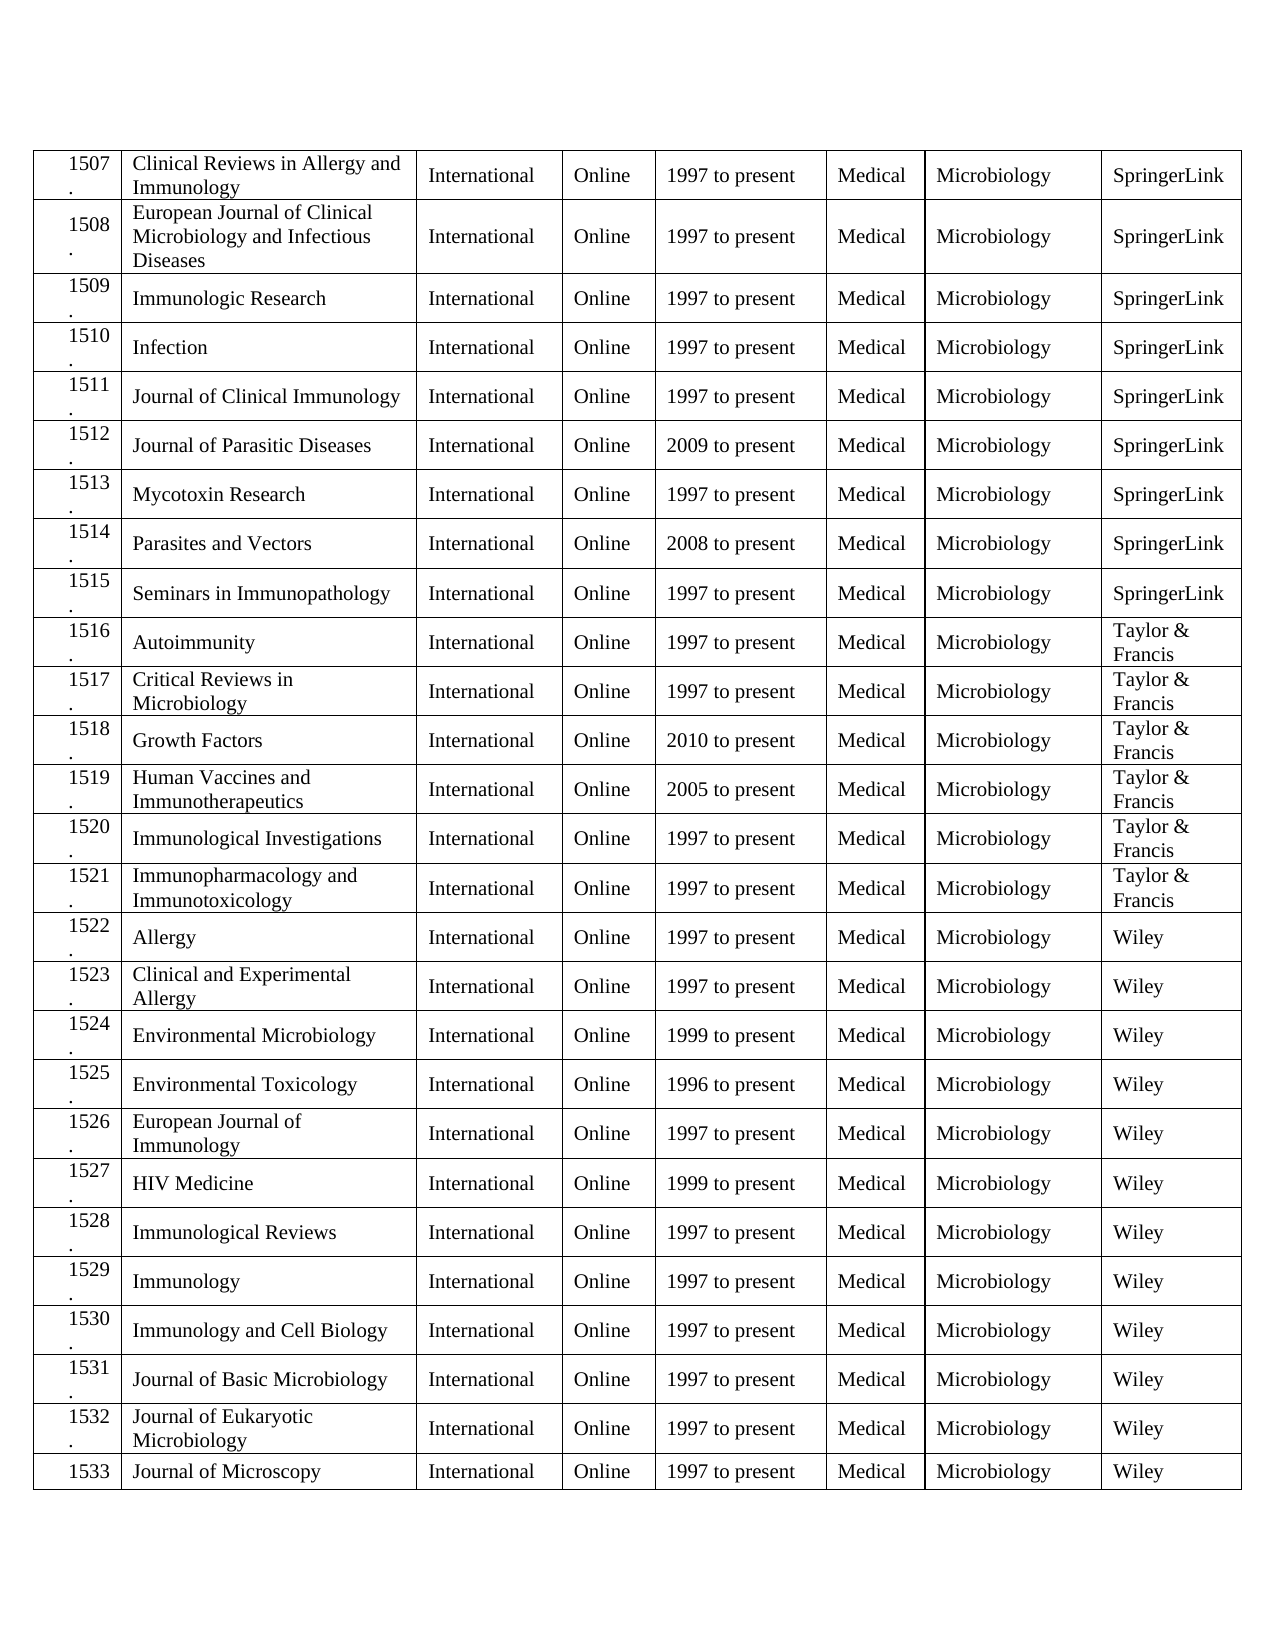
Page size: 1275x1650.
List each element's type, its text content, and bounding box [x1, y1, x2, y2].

table_cell Microbiology [926, 323, 1101, 371]
table_cell International [417, 765, 562, 813]
table_cell Wiley [1102, 1159, 1241, 1207]
table_cell International [417, 1306, 562, 1354]
table_cell 1999 to present [656, 1159, 826, 1207]
table_cell Microbiology [926, 274, 1101, 322]
table_cell Immunological Investigations [122, 814, 416, 862]
table_cell Microbiology [926, 1011, 1101, 1059]
table_cell International [417, 1454, 562, 1489]
table_cell Microbiology [926, 962, 1101, 1010]
table_cell 1997 to present [656, 200, 826, 272]
table_cell 1997 to present [656, 814, 826, 862]
table_cell Journal of Microscopy [122, 1454, 416, 1489]
table_cell 1997 to present [656, 1355, 826, 1403]
table_cell [34, 1306, 121, 1354]
table_cell Environmental Microbiology [122, 1011, 416, 1059]
table_cell Wiley [1102, 1060, 1241, 1108]
table_cell International [417, 519, 562, 567]
table_cell Online [563, 200, 655, 272]
table_cell Autoimmunity [122, 618, 416, 666]
table_cell Online [563, 470, 655, 518]
table_cell Microbiology [926, 864, 1101, 912]
table_cell [34, 667, 121, 715]
table_cell Medical [827, 1109, 924, 1157]
table_cell 1997 to present [656, 274, 826, 322]
table_cell Online [563, 1355, 655, 1403]
table_cell 1997 to present [656, 1109, 826, 1157]
table_cell Journal of Eukaryotic Microbiology [122, 1404, 416, 1452]
table_cell Medical [827, 1159, 924, 1207]
table_cell Taylor & Francis [1102, 716, 1241, 764]
table_cell Microbiology [926, 1257, 1101, 1305]
table_cell Medical [827, 151, 924, 199]
table_cell Online [563, 913, 655, 961]
table_cell 1996 to present [656, 1060, 826, 1108]
table_cell SpringerLink [1102, 274, 1241, 322]
table_cell Immunological Reviews [122, 1208, 416, 1256]
table_cell Wiley [1102, 1109, 1241, 1157]
table_cell Online [563, 864, 655, 912]
table_cell International [417, 151, 562, 199]
table_cell Microbiology [926, 372, 1101, 420]
table_cell Wiley [1102, 913, 1241, 961]
table_cell Microbiology [926, 765, 1101, 813]
table_cell Wiley [1102, 1257, 1241, 1305]
table_cell 1997 to present [656, 913, 826, 961]
table_cell [34, 470, 121, 518]
table_cell Medical [827, 519, 924, 567]
table_cell Immunologic Research [122, 274, 416, 322]
table_cell [34, 519, 121, 567]
table_cell Wiley [1102, 1306, 1241, 1354]
table_cell Online [563, 814, 655, 862]
table_cell [34, 372, 121, 420]
table_cell Medical [827, 765, 924, 813]
table_cell International [417, 667, 562, 715]
table_cell 1997 to present [656, 1257, 826, 1305]
table_cell Microbiology [926, 151, 1101, 199]
table_cell Online [563, 1159, 655, 1207]
table_cell International [417, 323, 562, 371]
table_cell Online [563, 151, 655, 199]
table_cell Medical [827, 618, 924, 666]
table_cell Online [563, 1306, 655, 1354]
table_cell Medical [827, 962, 924, 1010]
table_cell Wiley [1102, 1208, 1241, 1256]
table_cell 1997 to present [656, 1208, 826, 1256]
table_cell Medical [827, 864, 924, 912]
table_cell [34, 814, 121, 862]
table_cell International [417, 814, 562, 862]
table_cell International [417, 913, 562, 961]
table_cell 1997 to present [656, 151, 826, 199]
table_cell Clinical and Experimental Allergy [122, 962, 416, 1010]
table_cell International [417, 1208, 562, 1256]
table_cell Immunology and Cell Biology [122, 1306, 416, 1354]
table_cell [34, 1159, 121, 1207]
table_cell Seminars in Immunopathology [122, 569, 416, 617]
table_cell 1997 to present [656, 372, 826, 420]
table_cell Microbiology [926, 814, 1101, 862]
table_cell International [417, 1011, 562, 1059]
table_cell International [417, 962, 562, 1010]
table_cell Medical [827, 421, 924, 469]
table_cell Microbiology [926, 470, 1101, 518]
table_cell Journal of Clinical Immunology [122, 372, 416, 420]
table_cell Microbiology [926, 1159, 1101, 1207]
table_cell Infection [122, 323, 416, 371]
table_cell 1997 to present [656, 323, 826, 371]
table_cell SpringerLink [1102, 200, 1241, 272]
table_cell [34, 864, 121, 912]
table_cell Wiley [1102, 1355, 1241, 1403]
table_cell [34, 716, 121, 764]
table_cell Medical [827, 1404, 924, 1452]
table_cell International [417, 1257, 562, 1305]
table_cell [34, 765, 121, 813]
table_cell Online [563, 569, 655, 617]
table_cell Environmental Toxicology [122, 1060, 416, 1108]
table_cell [34, 913, 121, 961]
table_cell International [417, 569, 562, 617]
table_cell SpringerLink [1102, 151, 1241, 199]
table_cell [34, 1404, 121, 1452]
table_cell SpringerLink [1102, 323, 1241, 371]
table_cell [34, 323, 121, 371]
table_cell Online [563, 274, 655, 322]
table_cell Clinical Reviews in Allergy and Immunology [122, 151, 416, 199]
table_cell 2008 to present [656, 519, 826, 567]
table_cell Critical Reviews in Microbiology [122, 667, 416, 715]
table_cell Allergy [122, 913, 416, 961]
table_cell [34, 1355, 121, 1403]
table_cell International [417, 200, 562, 272]
table_cell 1997 to present [656, 864, 826, 912]
table_cell Microbiology [926, 1060, 1101, 1108]
table_cell [34, 151, 121, 199]
table_cell Parasites and Vectors [122, 519, 416, 567]
table_cell International [417, 864, 562, 912]
table_cell Medical [827, 1011, 924, 1059]
table_cell Online [563, 1208, 655, 1256]
table_cell Online [563, 1257, 655, 1305]
table_cell Medical [827, 913, 924, 961]
table_cell 2009 to present [656, 421, 826, 469]
table_cell Immunology [122, 1257, 416, 1305]
table_cell Journal of Parasitic Diseases [122, 421, 416, 469]
table_cell Wiley [1102, 962, 1241, 1010]
table_cell International [417, 1355, 562, 1403]
table_cell SpringerLink [1102, 421, 1241, 469]
table_cell Microbiology [926, 1306, 1101, 1354]
table_cell Microbiology [926, 421, 1101, 469]
table_cell [34, 1454, 121, 1489]
table_cell [34, 274, 121, 322]
table_cell Immunopharmacology and Immunotoxicology [122, 864, 416, 912]
table_cell 1997 to present [656, 1306, 826, 1354]
table_cell 1997 to present [656, 667, 826, 715]
table_cell Taylor & Francis [1102, 765, 1241, 813]
table_cell Online [563, 1011, 655, 1059]
table_cell Microbiology [926, 519, 1101, 567]
table_cell Medical [827, 1257, 924, 1305]
table_cell Taylor & Francis [1102, 814, 1241, 862]
table_cell Online [563, 519, 655, 567]
table_cell SpringerLink [1102, 470, 1241, 518]
table_cell Human Vaccines and Immunotherapeutics [122, 765, 416, 813]
table_cell Growth Factors [122, 716, 416, 764]
table_cell Medical [827, 1355, 924, 1403]
table_cell Medical [827, 1306, 924, 1354]
table_cell Medical [827, 1060, 924, 1108]
table_cell European Journal of Immunology [122, 1109, 416, 1157]
table_cell Online [563, 667, 655, 715]
table_cell [34, 1208, 121, 1256]
table_cell SpringerLink [1102, 519, 1241, 567]
table_cell European Journal of Clinical Microbiology and Infectious Diseases [122, 200, 416, 272]
table_cell Microbiology [926, 1208, 1101, 1256]
table_cell Online [563, 1109, 655, 1157]
table_cell 2005 to present [656, 765, 826, 813]
table_cell [34, 569, 121, 617]
table_cell Microbiology [926, 716, 1101, 764]
table_cell SpringerLink [1102, 569, 1241, 617]
table_cell Medical [827, 1454, 924, 1489]
table_cell 1997 to present [656, 962, 826, 1010]
table_cell Wiley [1102, 1454, 1241, 1489]
table_cell Microbiology [926, 1355, 1101, 1403]
table_cell [34, 618, 121, 666]
table_cell Online [563, 618, 655, 666]
table_cell Medical [827, 323, 924, 371]
table_cell Wiley [1102, 1404, 1241, 1452]
table_cell International [417, 274, 562, 322]
table_cell Taylor & Francis [1102, 864, 1241, 912]
table_cell [34, 1257, 121, 1305]
table_cell HIV Medicine [122, 1159, 416, 1207]
table_cell [34, 1011, 121, 1059]
table_cell Online [563, 421, 655, 469]
table_cell 1997 to present [656, 1454, 826, 1489]
table_cell Taylor & Francis [1102, 618, 1241, 666]
table_cell Medical [827, 814, 924, 862]
table_cell Medical [827, 667, 924, 715]
table_cell International [417, 470, 562, 518]
table_cell [34, 962, 121, 1010]
table_cell Online [563, 765, 655, 813]
table_cell Journal of Basic Microbiology [122, 1355, 416, 1403]
table_cell Online [563, 962, 655, 1010]
table_cell Online [563, 372, 655, 420]
table_cell International [417, 372, 562, 420]
table_cell [34, 1109, 121, 1157]
table_cell International [417, 1060, 562, 1108]
table_cell Medical [827, 1208, 924, 1256]
table_cell International [417, 1109, 562, 1157]
table_cell Microbiology [926, 200, 1101, 272]
table_cell Medical [827, 470, 924, 518]
table_cell 1997 to present [656, 618, 826, 666]
table_cell Online [563, 1404, 655, 1452]
table_cell Microbiology [926, 1404, 1101, 1452]
table_cell International [417, 1159, 562, 1207]
table_cell Microbiology [926, 1454, 1101, 1489]
table_cell [34, 421, 121, 469]
table_cell International [417, 618, 562, 666]
table_cell Online [563, 323, 655, 371]
table_cell 1997 to present [656, 470, 826, 518]
table_cell Medical [827, 200, 924, 272]
table_cell 1999 to present [656, 1011, 826, 1059]
table_cell Taylor & Francis [1102, 667, 1241, 715]
table_cell Online [563, 1060, 655, 1108]
table_cell [34, 200, 121, 272]
table_cell International [417, 421, 562, 469]
table_cell 2010 to present [656, 716, 826, 764]
table_cell Microbiology [926, 618, 1101, 666]
table_cell SpringerLink [1102, 372, 1241, 420]
table_cell International [417, 1404, 562, 1452]
table_cell Wiley [1102, 1011, 1241, 1059]
table_cell Microbiology [926, 667, 1101, 715]
table_cell Mycotoxin Research [122, 470, 416, 518]
table_cell Microbiology [926, 913, 1101, 961]
table_cell International [417, 716, 562, 764]
table_cell Microbiology [926, 1109, 1101, 1157]
table_cell Medical [827, 716, 924, 764]
table_cell Medical [827, 274, 924, 322]
table_cell [34, 1060, 121, 1108]
table_cell 1997 to present [656, 569, 826, 617]
table_cell Microbiology [926, 569, 1101, 617]
table_cell 1997 to present [656, 1404, 826, 1452]
table_cell Online [563, 716, 655, 764]
table_cell Medical [827, 372, 924, 420]
table_cell Online [563, 1454, 655, 1489]
table_cell Medical [827, 569, 924, 617]
